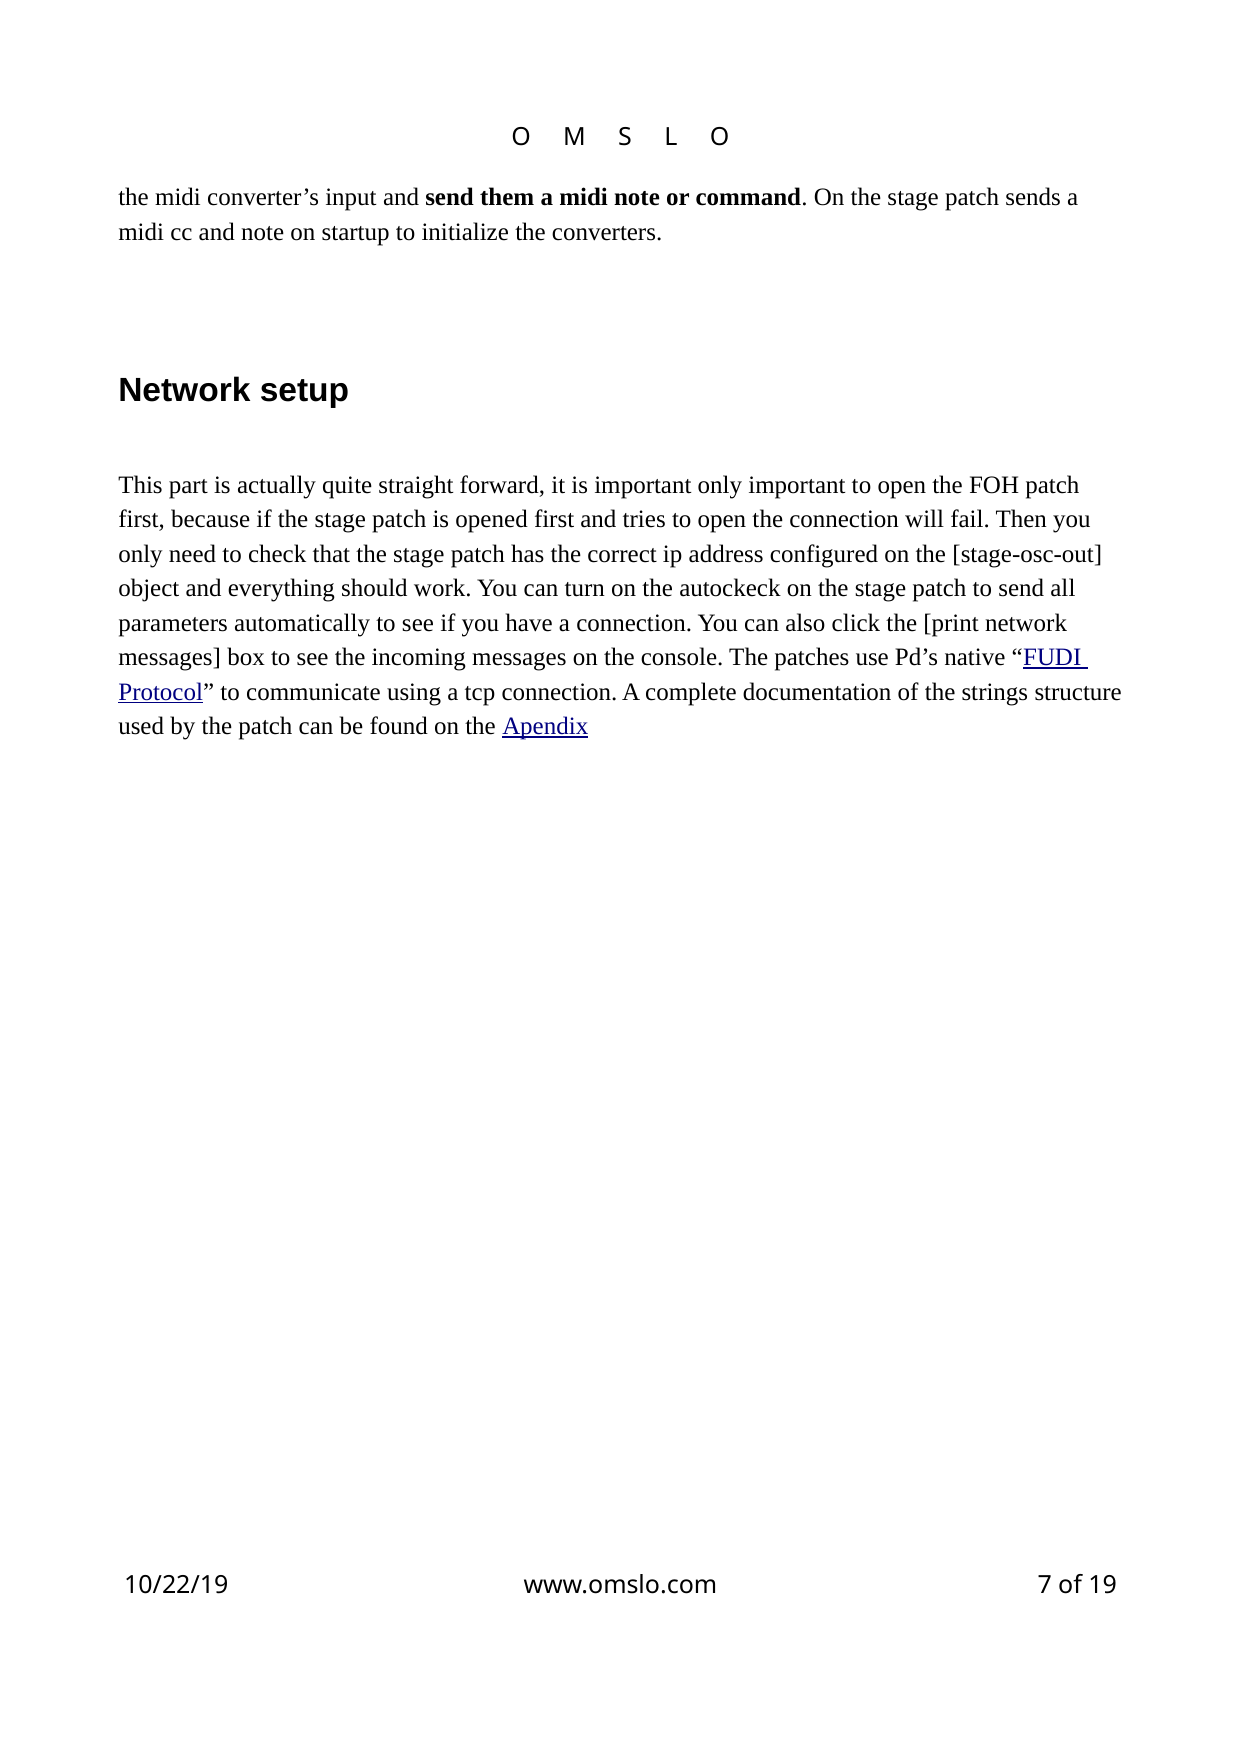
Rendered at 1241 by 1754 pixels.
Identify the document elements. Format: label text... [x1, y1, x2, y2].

subtitle Network setup [118, 370, 1122, 408]
text This part is actually quite straight forward, it is important only important to open the FOH patch first, because if the stage patch is opened first and tries to open the connection will fail. Then you only need to check that the stage patch has the correct ip address configured on the [stage-osc-out] object and everything should work. You can turn on the autockeck on the stage patch to send all parameters automatically to see if you have a connection. You can also click the [print network messages] box to see the incoming messages on the console. The patches use Pd’s native “FUDI Protocol” to communicate using a tcp connection. A complete documentation of the strings structure used by the patch can be found on the Apendix [118, 470, 1122, 740]
text the midi converter’s input and send them a midi note or command. On the stage patch sends a midi cc and note on startup to initialize the converters. [118, 182, 1122, 245]
